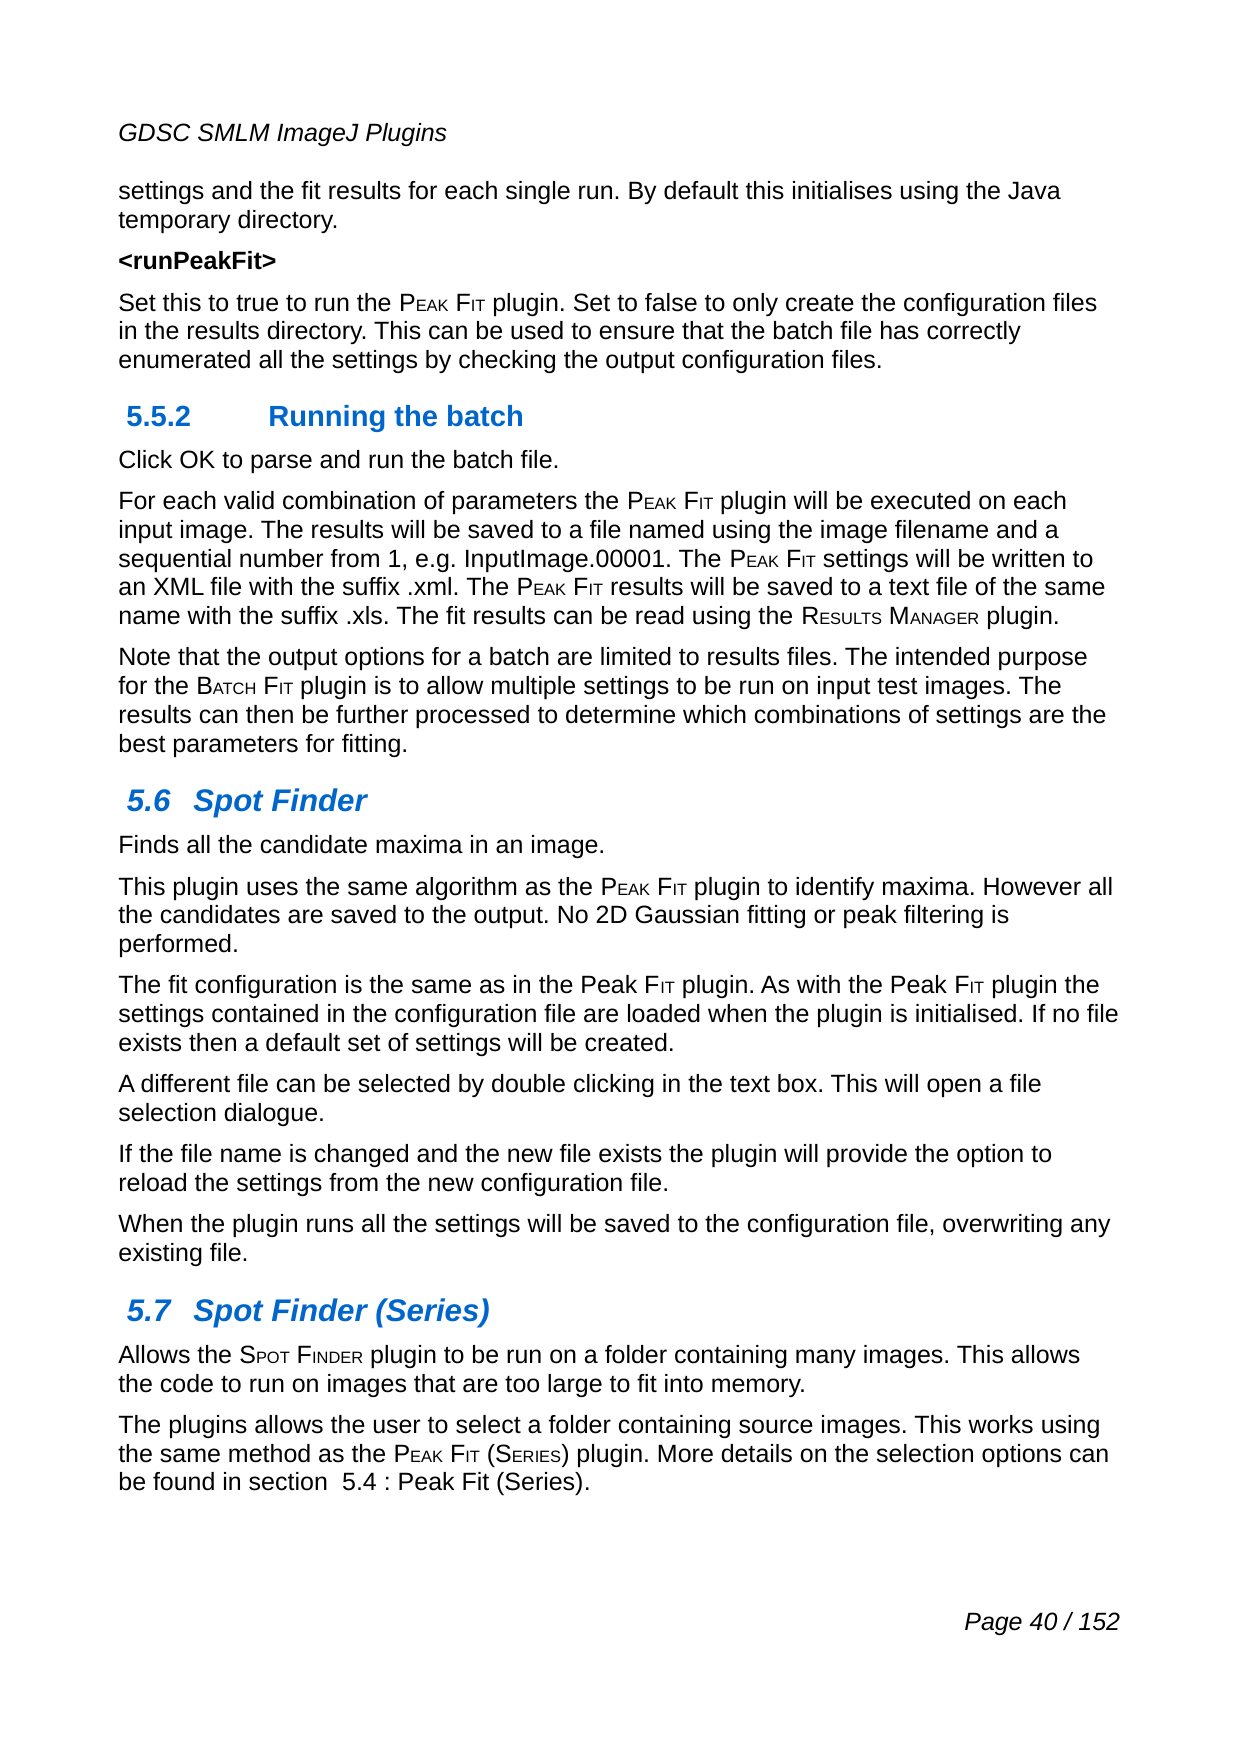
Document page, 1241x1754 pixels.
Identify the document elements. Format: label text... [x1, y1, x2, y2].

text Finds all the candidate maxima in an image. [118, 831, 1122, 859]
text This plugin uses the same algorithm as the Peak Fit plugin to identify maxima. However all the candidates are saved to the output. No 2D Gaussian fitting or peak filtering is performed. [118, 872, 1122, 958]
text If the file name is changed and the new file exists the plugin will provide the option to reload the settings from the new configuration file. [118, 1139, 1122, 1197]
text A different file can be selected by double clicking in the text box. This will open a file selection dialogue. [118, 1069, 1122, 1127]
text Allows the Spot Finder plugin to be run on a folder containing many images. This allows the code to run on images that are too large to fit into memory. [118, 1340, 1122, 1397]
text The plugins allows the user to select a folder containing source images. This works using the same method as the Peak Fit (Series) plugin. More details on the selection options can be found in section 5.4: Peak Fit (Series). [118, 1410, 1122, 1496]
subtitle Spot Finder [118, 782, 1122, 818]
text The fit configuration is the same as in the Peak Fit plugin. As with the Peak Fit plugin the settings contained in the configuration file are loaded when the plugin is initialised. If no file exists then a default set of settings will be created. [118, 971, 1122, 1057]
text Set this to true to run the Peak Fit plugin. Set to false to only create the configuration files in the results directory. This can be used to ensure that the batch file has correctly enumerated all the settings by checking the output configuration files. [118, 288, 1122, 374]
text Note that the output options for a batch are limited to results files. The intended purpose for the Batch Fit plugin is to allow multiple settings to be run on input test images. The results can then be further processed to determine which combinations of settings are the best parameters for fitting. [118, 642, 1122, 757]
subtitle Running the batch [118, 399, 1122, 432]
text When the plugin runs all the settings will be saved to the configuration file, overwriting any existing file. [118, 1209, 1122, 1267]
text For each valid combination of parameters the Peak Fit plugin will be executed on each input image. The results will be saved to a file named using the image filename and a sequential number from 1, e.g. InputImage.00001. The Peak Fit settings will be written to an XML file with the suffix .xml. The Peak Fit results will be saved to a text file of the same name with the suffix .xls. The fit results can be read using the Results Manager plugin. [118, 486, 1122, 630]
text Click OK to parse and run the batch file. [118, 445, 1122, 474]
text <runPeakFit> [118, 246, 1122, 275]
text settings and the fit results for each single run. By default this initialises using the Java temporary directory. [118, 176, 1122, 234]
subtitle Spot Finder (Series) [118, 1292, 1122, 1327]
